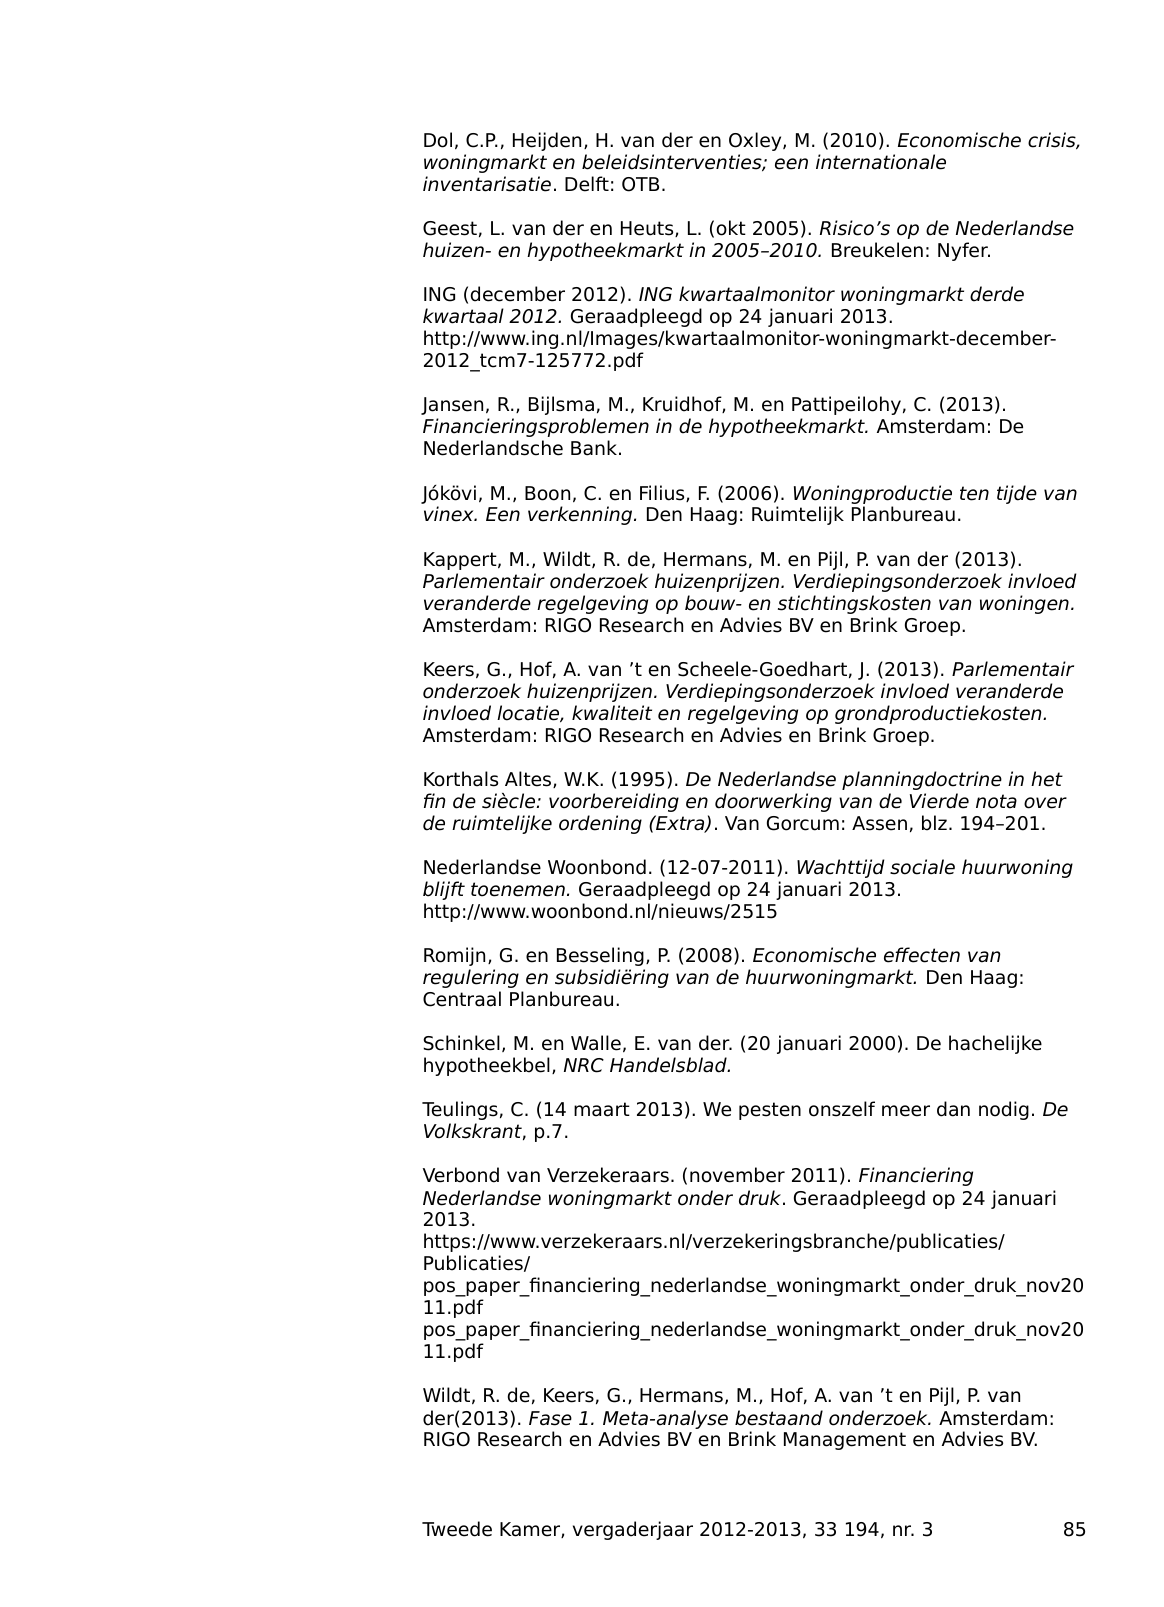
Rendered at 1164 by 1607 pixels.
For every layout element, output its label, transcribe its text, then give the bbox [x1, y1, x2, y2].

text Dol, C.P., Heijden, H. van der en Oxley, M. (2010). Economische crisis, woningmarkt en beleidsinterventies; een internationale inventarisatie. Delft: OTB. [422, 130, 1087, 196]
text Jókövi, M., Boon, C. en Filius, F. (2006). Woningproductie ten tijde van vinex. Een verkenning. Den Haag: Ruimtelijk Planbureau. [422, 482, 1087, 526]
text Keers, G., Hof, A. van ’t en Scheele-Goedhart, J. (2013). Parlementair onderzoek huizenprijzen. Verdiepingsonderzoek invloed veranderde invloed locatie, kwaliteit en regelgeving op grondproductiekosten. Amsterdam: RIGO Research en Advies en Brink Groep. [422, 659, 1087, 747]
text Geest, L. van der en Heuts, L. (okt 2005). Risico’s op de Nederlandse huizen- en hypotheekmarkt in 2005–2010. Breukelen: Nyfer. [422, 218, 1087, 262]
text Korthals Altes, W.K. (1995). De Nederlandse planningdoctrine in het fin de siècle: voorbereiding en doorwerking van de Vierde nota over de ruimtelijke ordening (Extra). Van Gorcum: Assen, blz. 194–201. [422, 769, 1087, 835]
text Kappert, M., Wildt, R. de, Hermans, M. en Pijl, P. van der (2013). Parlementair onderzoek huizenprijzen. Verdiepingsonderzoek invloed veranderde regelgeving op bouw- en stichtingskosten van woningen. Amsterdam: RIGO Research en Advies BV en Brink Groep. [422, 548, 1087, 636]
text Teulings, C. (14 maart 2013). We pesten onszelf meer dan nodig. De Volkskrant, p.7. [422, 1099, 1087, 1143]
text http://www.woonbond.nl/nieuws/2515 [422, 901, 1087, 923]
text pos_paper_financiering_nederlandse_woningmarkt_onder_druk_nov2011.pdf [422, 1319, 1087, 1363]
text Jansen, R., Bijlsma, M., Kruidhof, M. en Pattipeilohy, C. (2013). Financieringsproblemen in de hypotheekmarkt. Amsterdam: De Nederlandsche Bank. [422, 394, 1087, 460]
text Nederlandse Woonbond. (12-07-2011). Wachttijd sociale huurwoning blijft toenemen. Geraadpleegd op 24 januari 2013. [422, 857, 1087, 901]
text Verbond van Verzekeraars. (november 2011). Financiering Nederlandse woningmarkt onder druk. Geraadpleegd op 24 januari 2013. [422, 1165, 1087, 1231]
text http://www.ing.nl/Images/kwartaalmonitor-woningmarkt-december-2012_tcm7-125772.pdf [422, 328, 1087, 372]
text Wildt, R. de, Keers, G., Hermans, M., Hof, A. van ’t en Pijl, P. van der(2013). Fase 1. Meta-analyse bestaand onderzoek. Amsterdam: RIGO Research en Advies BV en Brink Management en Advies BV. [422, 1385, 1087, 1451]
text Schinkel, M. en Walle, E. van der. (20 januari 2000). De hachelijke hypotheekbel, NRC Handelsblad. [422, 1033, 1087, 1077]
text Romijn, G. en Besseling, P. (2008). Economische effecten van regulering en subsidiëring van de huurwoningmarkt. Den Haag: Centraal Planbureau. [422, 945, 1087, 1011]
text ING (december 2012). ING kwartaalmonitor woningmarkt derde kwartaal 2012. Geraadpleegd op 24 januari 2013. [422, 284, 1087, 328]
text https://www.verzekeraars.nl/verzekeringsbranche/publicaties/Publicaties/pos_paper_financiering_nederlandse_woningmarkt_onder_druk_nov2011.pdf [422, 1231, 1087, 1319]
